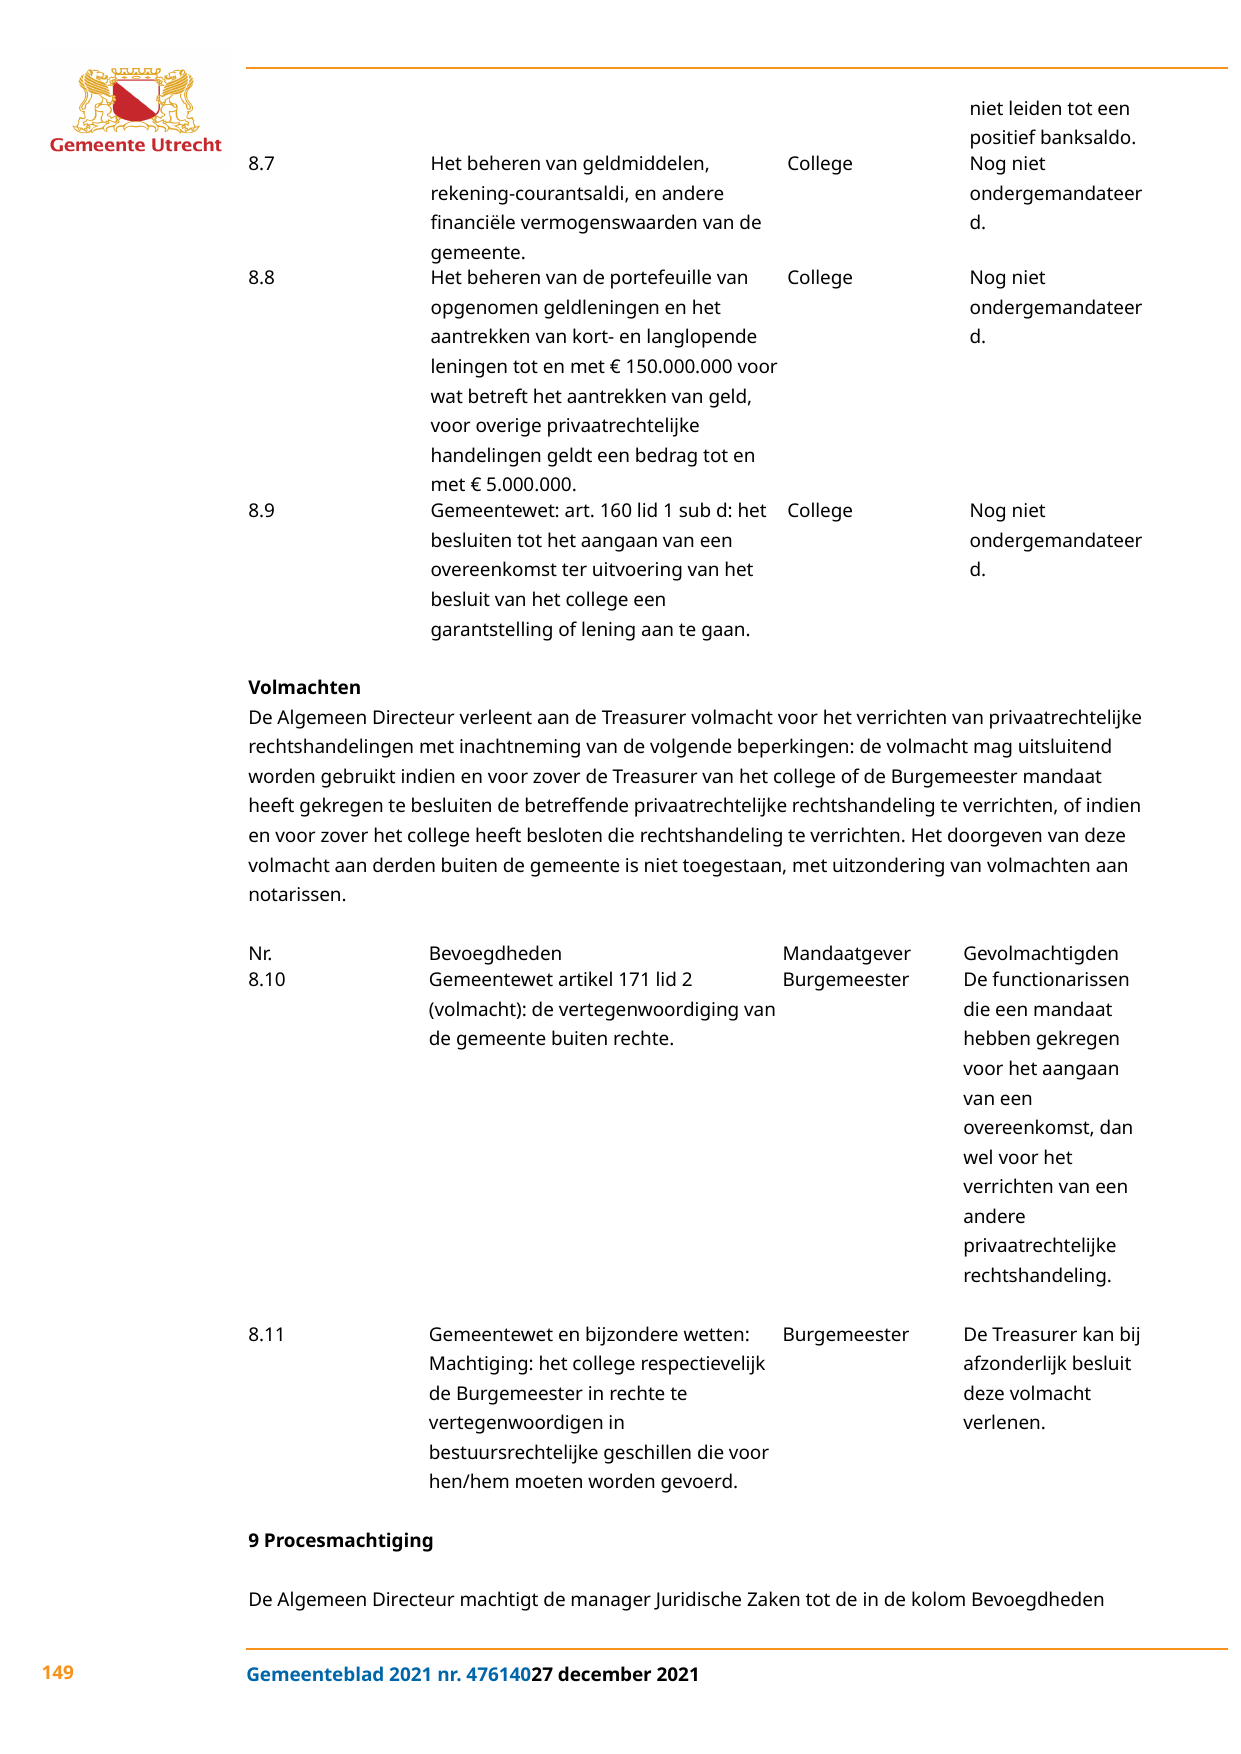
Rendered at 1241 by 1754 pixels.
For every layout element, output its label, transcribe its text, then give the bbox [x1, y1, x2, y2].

table_header Nr. [248, 941, 429, 966]
table_header 8.11 [248, 1321, 429, 1494]
table_cell niet leiden tot een positief banksaldo. [969, 95, 1152, 150]
table_cell [787, 95, 969, 150]
table_cell 8.8 [248, 265, 430, 497]
table_header Burgemeester [782, 1321, 963, 1494]
table_cell Nog niet ondergemandateerd. [969, 498, 1152, 641]
table_header De Treasurer kan bij afzonderlijk besluit deze volmacht verlenen. [963, 1321, 1152, 1494]
table_cell 8.10 [248, 966, 429, 1288]
table_header Gevolmachtigden [963, 941, 1152, 966]
table_cell [430, 95, 787, 150]
table_header Mandaatgever [782, 941, 963, 966]
table_header Bevoegdheden [429, 941, 782, 966]
table_cell College [787, 150, 969, 264]
table_cell Gemeentewet artikel 171 lid 2 (volmacht): de vertegenwoordiging van de gemeente buiten rechte. [429, 966, 782, 1288]
text De Algemeen Directeur verleent aan de Treasurer volmacht voor het verrichten van privaatrechtelijke rechtshandelingen met inachtneming van de volgende beperkingen: de volmacht mag uitsluitend worden gebruikt indien en voor zover de Treasurer van het college of de Burgemeester mandaat heeft gekregen te besluiten de betreffende privaatrechtelijke rechtshandeling te verrichten, of indien en voor zover het college heeft besloten die rechtshandeling te verrichten. Het doorgeven van deze volmacht aan derden buiten de gemeente is niet toegestaan, met uitzondering van volmachten aan notarissen. [248, 704, 1152, 907]
table_cell 8.9 [248, 498, 430, 641]
table_cell College [787, 265, 969, 497]
table_header Gemeentewet en bijzondere wetten: Machtiging: het college respectievelijk de Burgemeester in rechte te vertegenwoordigen in bestuursrechtelijke geschillen die voor hen/hem moeten worden gevoerd. [429, 1321, 782, 1494]
table_cell [248, 95, 430, 150]
table_cell College [787, 498, 969, 641]
table_cell Burgemeester [782, 966, 963, 1288]
table_cell Het beheren van geldmiddelen, rekening-courantsaldi, en andere financiële vermogenswaarden van de gemeente. [430, 150, 787, 264]
table_cell 8.7 [248, 150, 430, 264]
table_cell De functionarissen die een mandaat hebben gekregen voor het aangaan van een overeenkomst, dan wel voor het verrichten van een andere privaatrechtelijke rechtshandeling. [963, 966, 1152, 1288]
text Volmachten [248, 674, 1152, 700]
table_cell Nog niet ondergemandateerd. [969, 265, 1152, 497]
text De Algemeen Directeur machtigt de manager Juridische Zaken tot de in de kolom Bevoegdheden [248, 1586, 1152, 1612]
table_cell Nog niet ondergemandateerd. [969, 150, 1152, 264]
table_cell Het beheren van de portefeuille van opgenomen geldleningen en het aantrekken van kort- en langlopende leningen tot en met € 150.000.000 voor wat betreft het aantrekken van geld, voor overige privaatrechtelijke handelingen geldt een bedrag tot en met € 5.000.000. [430, 265, 787, 497]
text 9 Procesmachtiging [248, 1527, 1152, 1553]
picture [41, 47, 231, 172]
table_cell Gemeentewet: art. 160 lid 1 sub d: het besluiten tot het aangaan van een overeenkomst ter uitvoering van het besluit van het college een garantstelling of lening aan te gaan. [430, 498, 787, 641]
